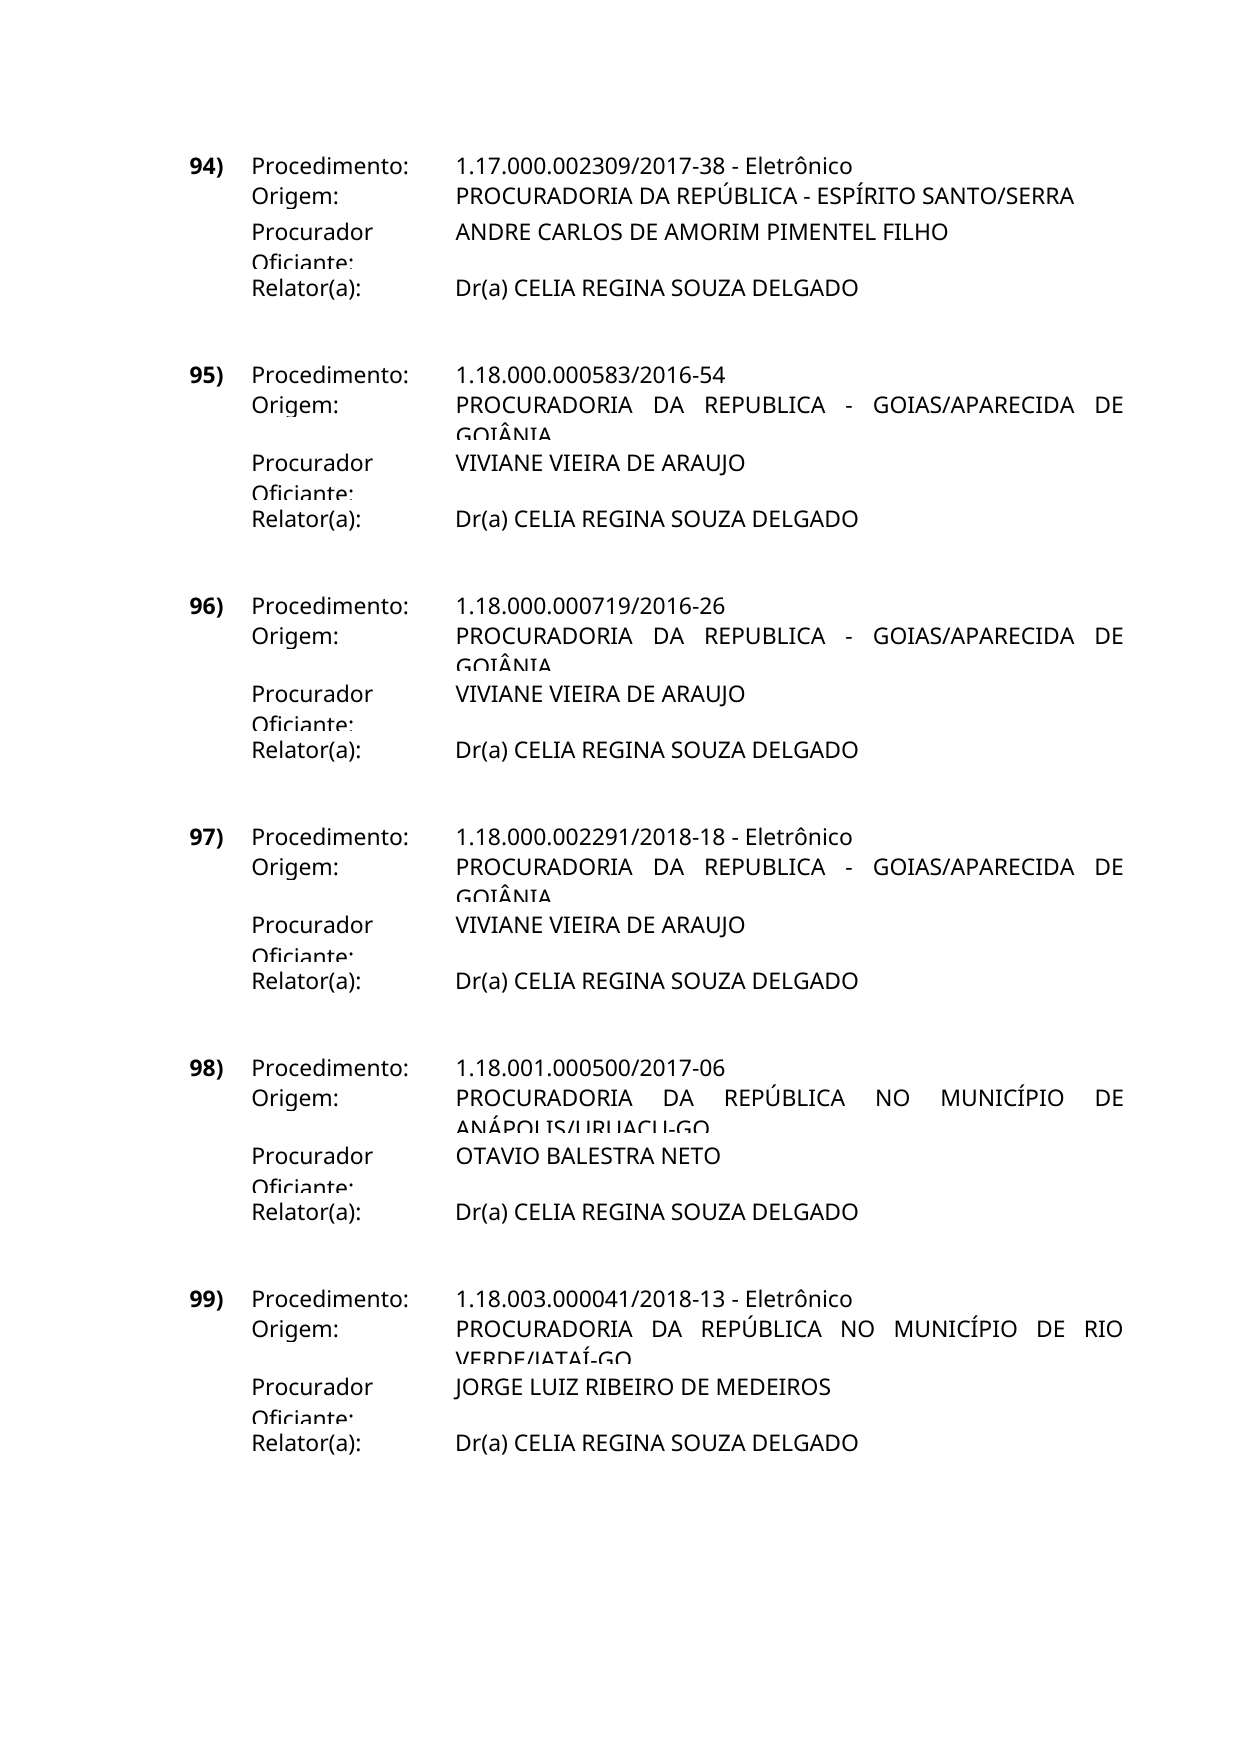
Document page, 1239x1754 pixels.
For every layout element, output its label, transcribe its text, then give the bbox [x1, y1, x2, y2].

table_cell [1125, 678, 1239, 729]
table_cell 97) [189, 821, 251, 849]
table_cell [0, 851, 189, 879]
table_cell [0, 620, 189, 648]
table_cell [189, 1196, 251, 1226]
table_cell [0, 879, 189, 902]
table_cell PROCURADORIA DA REPÚBLICA - ESPÍRITO SANTO/SERRA [455, 180, 1124, 208]
table_cell [1125, 764, 1239, 821]
table_header Relator(a): [251, 503, 455, 531]
table_cell [1125, 1427, 1239, 1457]
table_cell [0, 503, 189, 533]
table_cell [0, 180, 189, 208]
table_cell [0, 1110, 189, 1133]
table_cell [1125, 180, 1239, 208]
table_cell [0, 678, 189, 729]
table_cell [1125, 216, 1239, 267]
table_cell Procedimento: [251, 359, 455, 387]
table_cell ANDRE CARLOS DE AMORIM PIMENTEL FILHO [455, 216, 1124, 267]
table_cell JORGE LUIZ RIBEIRO DE MEDEIROS [455, 1371, 1124, 1422]
table_cell [189, 209, 251, 216]
table_cell [1125, 671, 1239, 678]
table_cell [0, 150, 189, 178]
table_cell [189, 995, 251, 1052]
table_cell [189, 1371, 251, 1422]
table_cell [455, 764, 1124, 821]
table_cell [0, 965, 189, 995]
table_cell [251, 879, 455, 902]
table_cell [0, 1364, 189, 1371]
table_cell [189, 1110, 251, 1133]
table_cell [455, 533, 1124, 589]
table_cell [189, 389, 251, 417]
table_header [1125, 0, 1239, 150]
table_cell 98) [189, 1052, 251, 1080]
table_cell Procedimento: [251, 1283, 455, 1311]
table_cell PROCURADORIA DA REPUBLICA - GOIAS/APARECIDA DE GOIÂNIA [455, 851, 1124, 902]
table_cell [1125, 1371, 1239, 1422]
table_cell VIVIANE VIEIRA DE ARAUJO [455, 909, 1124, 960]
table_cell [0, 648, 189, 671]
table_cell [189, 440, 251, 447]
table_cell [251, 1341, 455, 1364]
table_cell 94) [189, 150, 251, 178]
table_cell [0, 1140, 189, 1191]
table_cell [0, 821, 189, 849]
table_cell [0, 209, 189, 216]
table_cell [189, 851, 251, 879]
table_cell [189, 1341, 251, 1364]
table_cell [0, 1196, 189, 1226]
table_cell [455, 995, 1124, 1052]
table_cell [1125, 533, 1239, 589]
table_cell [251, 1226, 455, 1283]
table_cell [251, 272, 1124, 302]
table_cell Origem: [251, 389, 455, 417]
table_cell Procurador Oficiante: [251, 1140, 455, 1193]
table_cell [251, 995, 455, 1052]
table_cell [1125, 1196, 1239, 1226]
table_cell [189, 671, 251, 678]
table_cell [1125, 150, 1239, 178]
table_cell [251, 302, 455, 358]
table_cell [0, 1341, 189, 1364]
table_cell [189, 1133, 251, 1140]
table_cell 95) [189, 359, 251, 387]
table_cell 96) [189, 590, 251, 618]
table_cell [1125, 359, 1239, 387]
table_cell Procurador Oficiante: [251, 909, 455, 962]
table_cell Procurador Oficiante: [251, 447, 455, 499]
table_cell [189, 1226, 251, 1283]
table_cell [455, 302, 1124, 358]
table_cell PROCURADORIA DA REPUBLICA - GOIAS/APARECIDA DE GOIÂNIA [455, 620, 1124, 671]
table_cell [251, 209, 455, 216]
table_cell Procurador Oficiante: [251, 1371, 455, 1424]
table_header [0, 0, 189, 150]
table_cell [251, 1133, 455, 1140]
table_cell [1125, 734, 1239, 764]
table_cell [0, 216, 189, 267]
table_cell 1.18.000.000583/2016-54 [455, 359, 1124, 387]
table_cell [0, 909, 189, 960]
table_cell [1125, 648, 1239, 671]
table_cell [1125, 1140, 1239, 1191]
table_header [189, 0, 251, 150]
table_cell [1125, 417, 1239, 439]
table_cell Procedimento: [251, 590, 455, 618]
table_cell [189, 1427, 251, 1457]
table_header Relator(a): [251, 1427, 455, 1455]
table_cell [189, 302, 251, 358]
table_cell OTAVIO BALESTRA NETO [455, 1140, 1124, 1191]
table_cell [0, 533, 189, 589]
table_header Dr(a) CELIA REGINA SOUZA DELGADO [455, 1196, 1122, 1224]
table_cell VIVIANE VIEIRA DE ARAUJO [455, 678, 1124, 729]
table_cell VIVIANE VIEIRA DE ARAUJO [455, 447, 1124, 498]
table_cell 99) [189, 1283, 251, 1311]
table_cell Procedimento: [251, 821, 455, 849]
table_cell [189, 879, 251, 902]
table_cell [455, 1364, 1124, 1371]
table_cell [1125, 965, 1239, 995]
table_cell [1125, 447, 1239, 498]
table_cell [189, 1082, 251, 1110]
table_cell [0, 440, 189, 447]
table_cell [0, 447, 189, 498]
table_cell [0, 417, 189, 439]
table_cell 1.18.003.000041/2018-13 - Eletrônico [455, 1283, 1124, 1311]
table_cell [0, 1371, 189, 1422]
table_header [455, 0, 1124, 150]
table_cell [251, 533, 455, 589]
table_cell [0, 1313, 189, 1341]
table_cell [1125, 1364, 1239, 1371]
table_cell PROCURADORIA DA REPÚBLICA NO MUNICÍPIO DE RIO VERDE/JATAÍ-GO [455, 1313, 1124, 1364]
table_header Relator(a): [251, 734, 455, 762]
table_cell 1.18.001.000500/2017-06 [455, 1052, 1124, 1080]
table_header Relator(a): [251, 272, 455, 300]
table_cell [455, 209, 1124, 216]
table_cell [1125, 1133, 1239, 1140]
table_cell [189, 216, 251, 267]
table_cell Procedimento: [251, 1052, 455, 1080]
table_cell [0, 1427, 189, 1457]
table_cell [0, 734, 189, 764]
table_cell [0, 671, 189, 678]
table_cell [0, 995, 189, 1052]
table_cell [189, 678, 251, 729]
table_header Relator(a): [251, 1196, 455, 1224]
table_header Relator(a): [251, 965, 455, 993]
table_cell Origem: [251, 1082, 455, 1110]
table_cell [1125, 590, 1239, 618]
table_cell Procedimento: [251, 150, 455, 178]
table_cell Origem: [251, 620, 455, 648]
table_cell [1125, 1313, 1239, 1341]
table_cell [455, 440, 1124, 447]
table_cell Procurador Oficiante: [251, 216, 455, 268]
table_cell [1125, 620, 1239, 648]
table_cell [0, 764, 189, 821]
table_cell [1125, 440, 1239, 447]
table_cell [189, 533, 251, 589]
table_header Dr(a) CELIA REGINA SOUZA DELGADO [455, 1427, 1122, 1455]
table_cell [189, 1140, 251, 1191]
table_cell [1125, 821, 1239, 849]
table_header Dr(a) CELIA REGINA SOUZA DELGADO [455, 503, 1122, 531]
table_cell 1.18.000.002291/2018-18 - Eletrônico [455, 821, 1124, 849]
table_cell [455, 902, 1124, 909]
table_cell [0, 389, 189, 417]
table_cell [251, 1110, 455, 1133]
table_header Dr(a) CELIA REGINA SOUZA DELGADO [455, 965, 1122, 993]
table_cell [0, 1226, 189, 1283]
table_cell [0, 359, 189, 387]
table_cell [455, 1133, 1124, 1140]
table_cell [189, 902, 251, 909]
table_header [251, 0, 455, 150]
table_cell [189, 1313, 251, 1341]
table_cell [189, 447, 251, 498]
table_header Dr(a) CELIA REGINA SOUZA DELGADO [455, 734, 1122, 762]
table_cell [189, 272, 251, 302]
table_cell [251, 440, 455, 447]
table_cell [189, 620, 251, 648]
table_cell [251, 417, 455, 439]
table_cell [1125, 851, 1239, 879]
table_cell [1125, 209, 1239, 216]
table_cell [1125, 1110, 1239, 1133]
table_cell [455, 671, 1124, 678]
table_cell [189, 909, 251, 960]
table_cell [0, 272, 189, 302]
table_cell [189, 648, 251, 671]
table_cell [0, 1082, 189, 1110]
table_cell [455, 1226, 1124, 1283]
table_cell [1125, 902, 1239, 909]
table_cell [189, 503, 251, 533]
table_cell [1125, 1341, 1239, 1364]
table_cell [189, 764, 251, 821]
table_cell Origem: [251, 180, 455, 208]
table_cell [189, 417, 251, 439]
table_cell [0, 590, 189, 618]
table_cell [0, 302, 189, 358]
table_cell [1125, 1082, 1239, 1110]
table_cell [1125, 1226, 1239, 1283]
table_cell 1.18.000.000719/2016-26 [455, 590, 1124, 618]
table_cell [0, 902, 189, 909]
table_cell [251, 902, 455, 909]
table_header Dr(a) CELIA REGINA SOUZA DELGADO [455, 272, 1122, 300]
table_cell [1125, 503, 1239, 533]
table_cell [1125, 879, 1239, 902]
table_cell [251, 648, 455, 671]
table_cell PROCURADORIA DA REPÚBLICA NO MUNICÍPIO DE ANÁPOLIS/URUAÇU-GO [455, 1082, 1124, 1133]
table_cell Origem: [251, 1313, 455, 1341]
table_cell [1125, 302, 1239, 358]
table_cell [189, 965, 251, 995]
table_cell [1125, 995, 1239, 1052]
table_cell [1125, 1052, 1239, 1080]
table_cell [251, 764, 455, 821]
table_cell [1125, 272, 1239, 302]
table_cell [251, 671, 455, 678]
table_cell [189, 734, 251, 764]
table_cell [251, 1364, 455, 1371]
table_cell 1.17.000.002309/2017-38 - Eletrônico [455, 150, 1124, 178]
table_cell [0, 1283, 189, 1311]
table_cell [1125, 389, 1239, 417]
table_cell [0, 1052, 189, 1080]
table_cell Origem: [251, 851, 455, 879]
table_cell [1125, 1283, 1239, 1311]
table_cell [189, 1364, 251, 1371]
table_cell [0, 1133, 189, 1140]
table_cell Procurador Oficiante: [251, 678, 455, 731]
table_cell [189, 180, 251, 208]
table_cell [1125, 909, 1239, 960]
table_cell PROCURADORIA DA REPUBLICA - GOIAS/APARECIDA DE GOIÂNIA [455, 389, 1124, 439]
